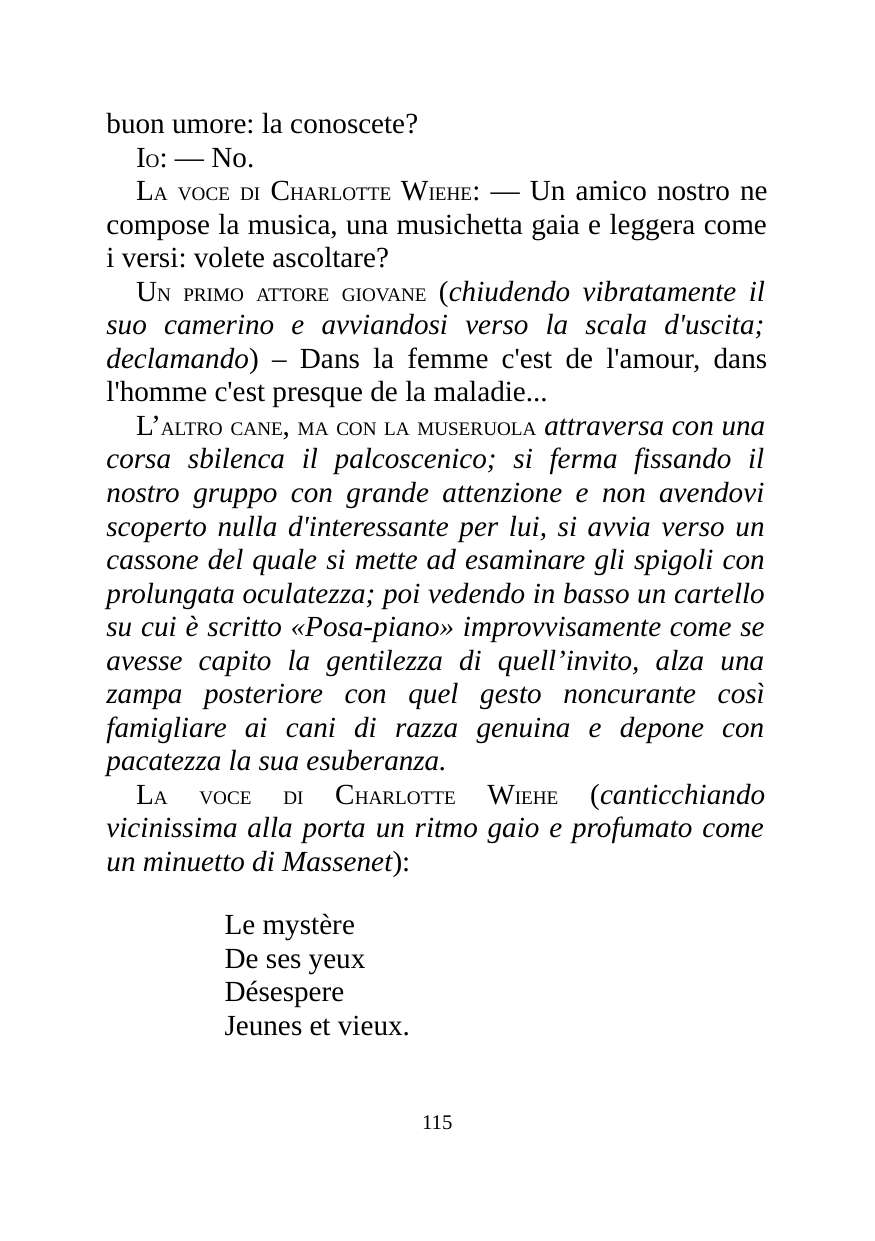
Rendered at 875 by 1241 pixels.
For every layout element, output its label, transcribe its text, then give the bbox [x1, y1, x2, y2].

text buon umore: la conoscete? [106, 106, 768, 140]
text La voce di Charlotte Wiehe (canticchiando vicinissima alla porta un ritmo gaio e profumato come un minuetto di Massenet): [106, 777, 768, 878]
text Un primo attore giovane (chiudendo vibratamente il suo camerino e avviandosi verso la scala d'uscita; declamando) – Dans la femme c'est de l'amour, dans l'homme c'est presque de la maladie... [106, 274, 768, 408]
text Le mystère De ses yeux Désespere Jeunes et vieux. [224, 907, 768, 1041]
text La voce di Charlotte Wiehe: — Un amico nostro ne compose la musica, una musichetta gaia e leggera come i versi: volete ascoltare? [106, 173, 768, 274]
text Io: — No. [106, 140, 768, 173]
text L’altro cane, ma con la museruola attraversa con una corsa sbilenca il palcoscenico; si ferma fissando il nostro gruppo con grande attenzione e non avendovi scoperto nulla d'interessante per lui, si avvia verso un cassone del quale si mette ad esaminare gli spigoli con prolungata oculatezza; poi vedendo in basso un cartello su cui è scritto «Posa-piano» improvvisamente come se avesse capito la gentilezza di quell’invito, alza una zampa posteriore con quel gesto noncurante così famigliare ai cani di razza genuina e depone con pacatezza la sua esuberanza. [106, 408, 768, 777]
